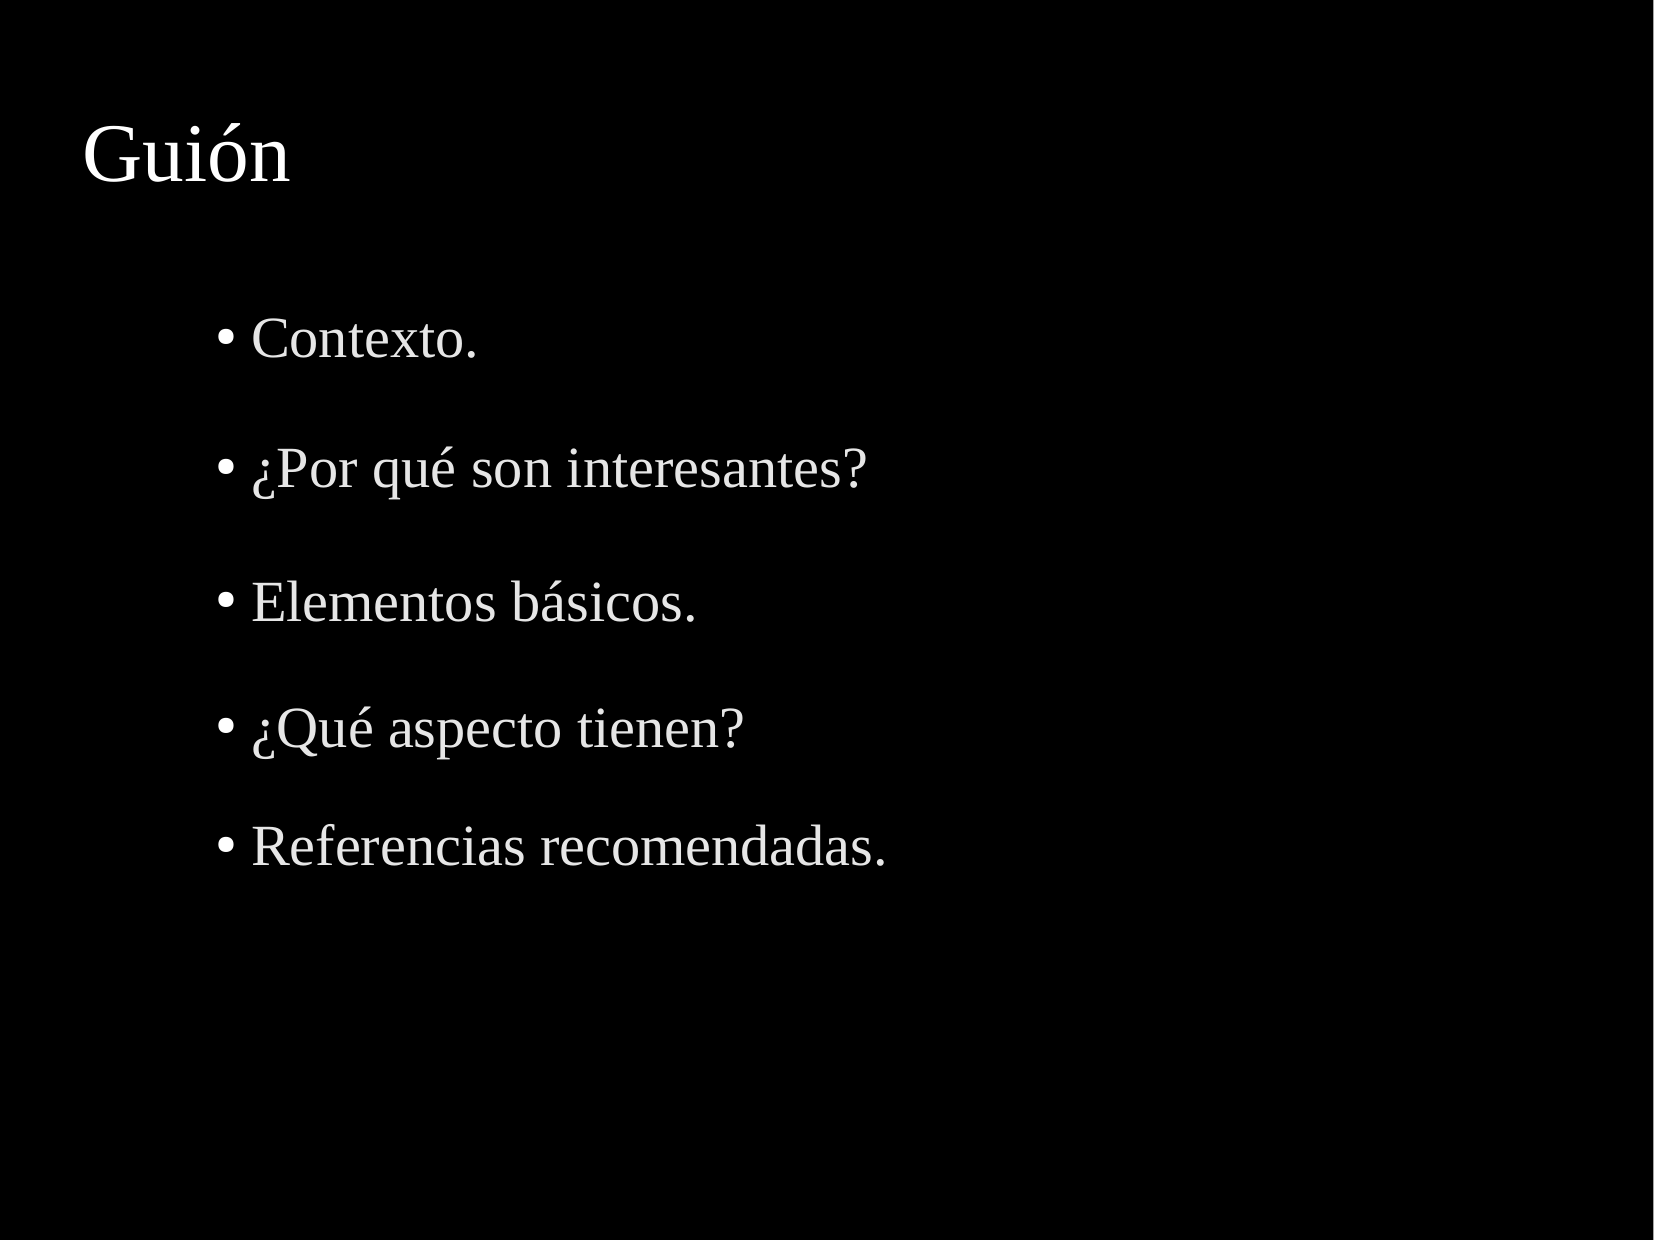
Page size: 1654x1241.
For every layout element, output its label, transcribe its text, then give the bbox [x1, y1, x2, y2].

title Guión [82, 49, 1571, 257]
text_box Contexto. [200, 298, 1182, 378]
text_box ¿Por qué son interesantes? [200, 428, 910, 508]
text_box Referencias recomendadas. [200, 806, 957, 886]
text_box ¿Qué aspecto tienen? [200, 688, 906, 768]
text_box Elementos básicos. [200, 562, 827, 642]
